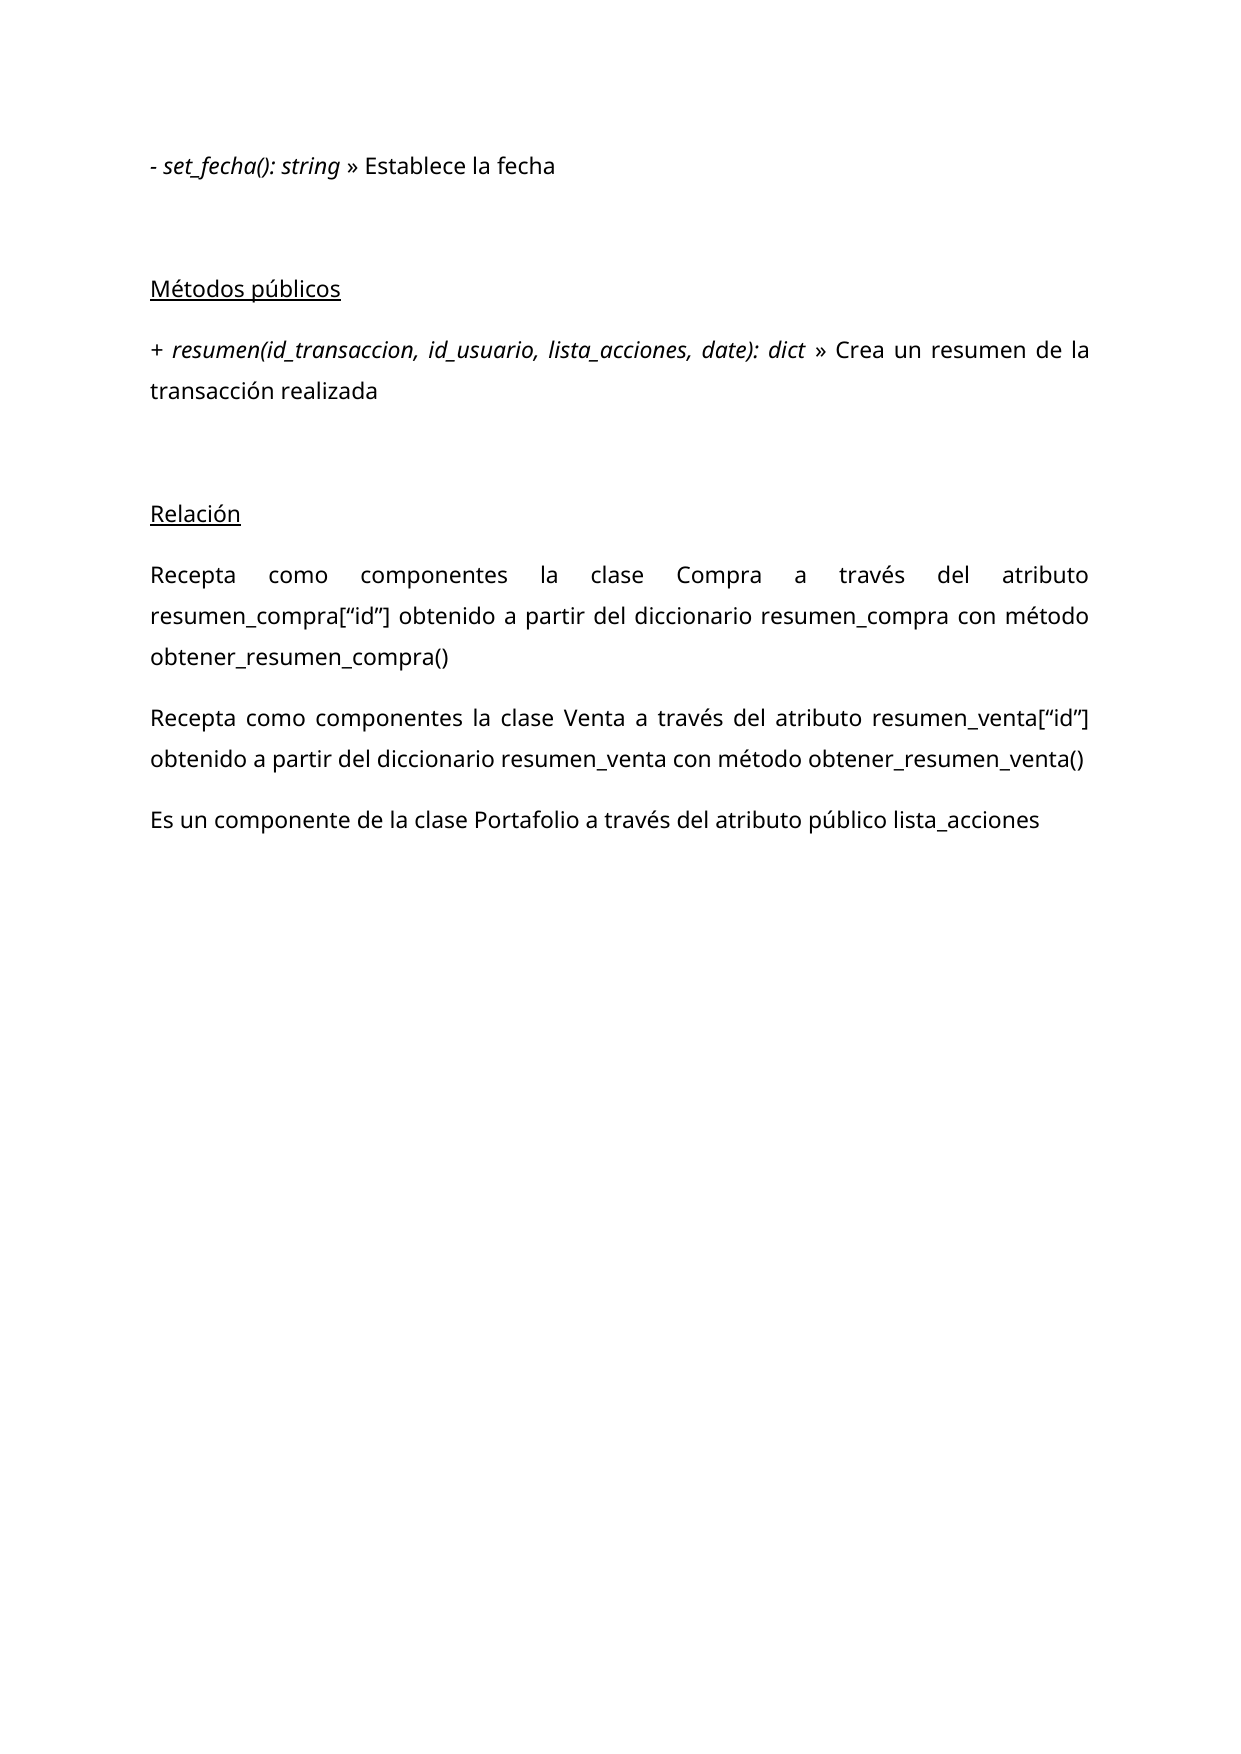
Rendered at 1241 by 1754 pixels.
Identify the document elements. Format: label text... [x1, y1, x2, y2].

text Métodos públicos [150, 273, 1090, 304]
text Recepta como componentes la clase Compra a través del atributo resumen_compra[“id”] obtenido a partir del diccionario resumen_compra con método obtener_resumen_compra() [150, 559, 1090, 672]
text Relación [150, 498, 1090, 529]
text - set_fecha(): string » Establece la fecha [150, 150, 1090, 181]
text Es un componente de la clase Portafolio a través del atributo público lista_acciones [150, 804, 1090, 835]
text + resumen(id_transaccion, id_usuario, lista_acciones, date): dict » Crea un resumen de la transacción realizada [150, 334, 1090, 406]
text Recepta como componentes la clase Venta a través del atributo resumen_venta[“id”] obtenido a partir del diccionario resumen_venta con método obtener_resumen_venta() [150, 702, 1090, 774]
